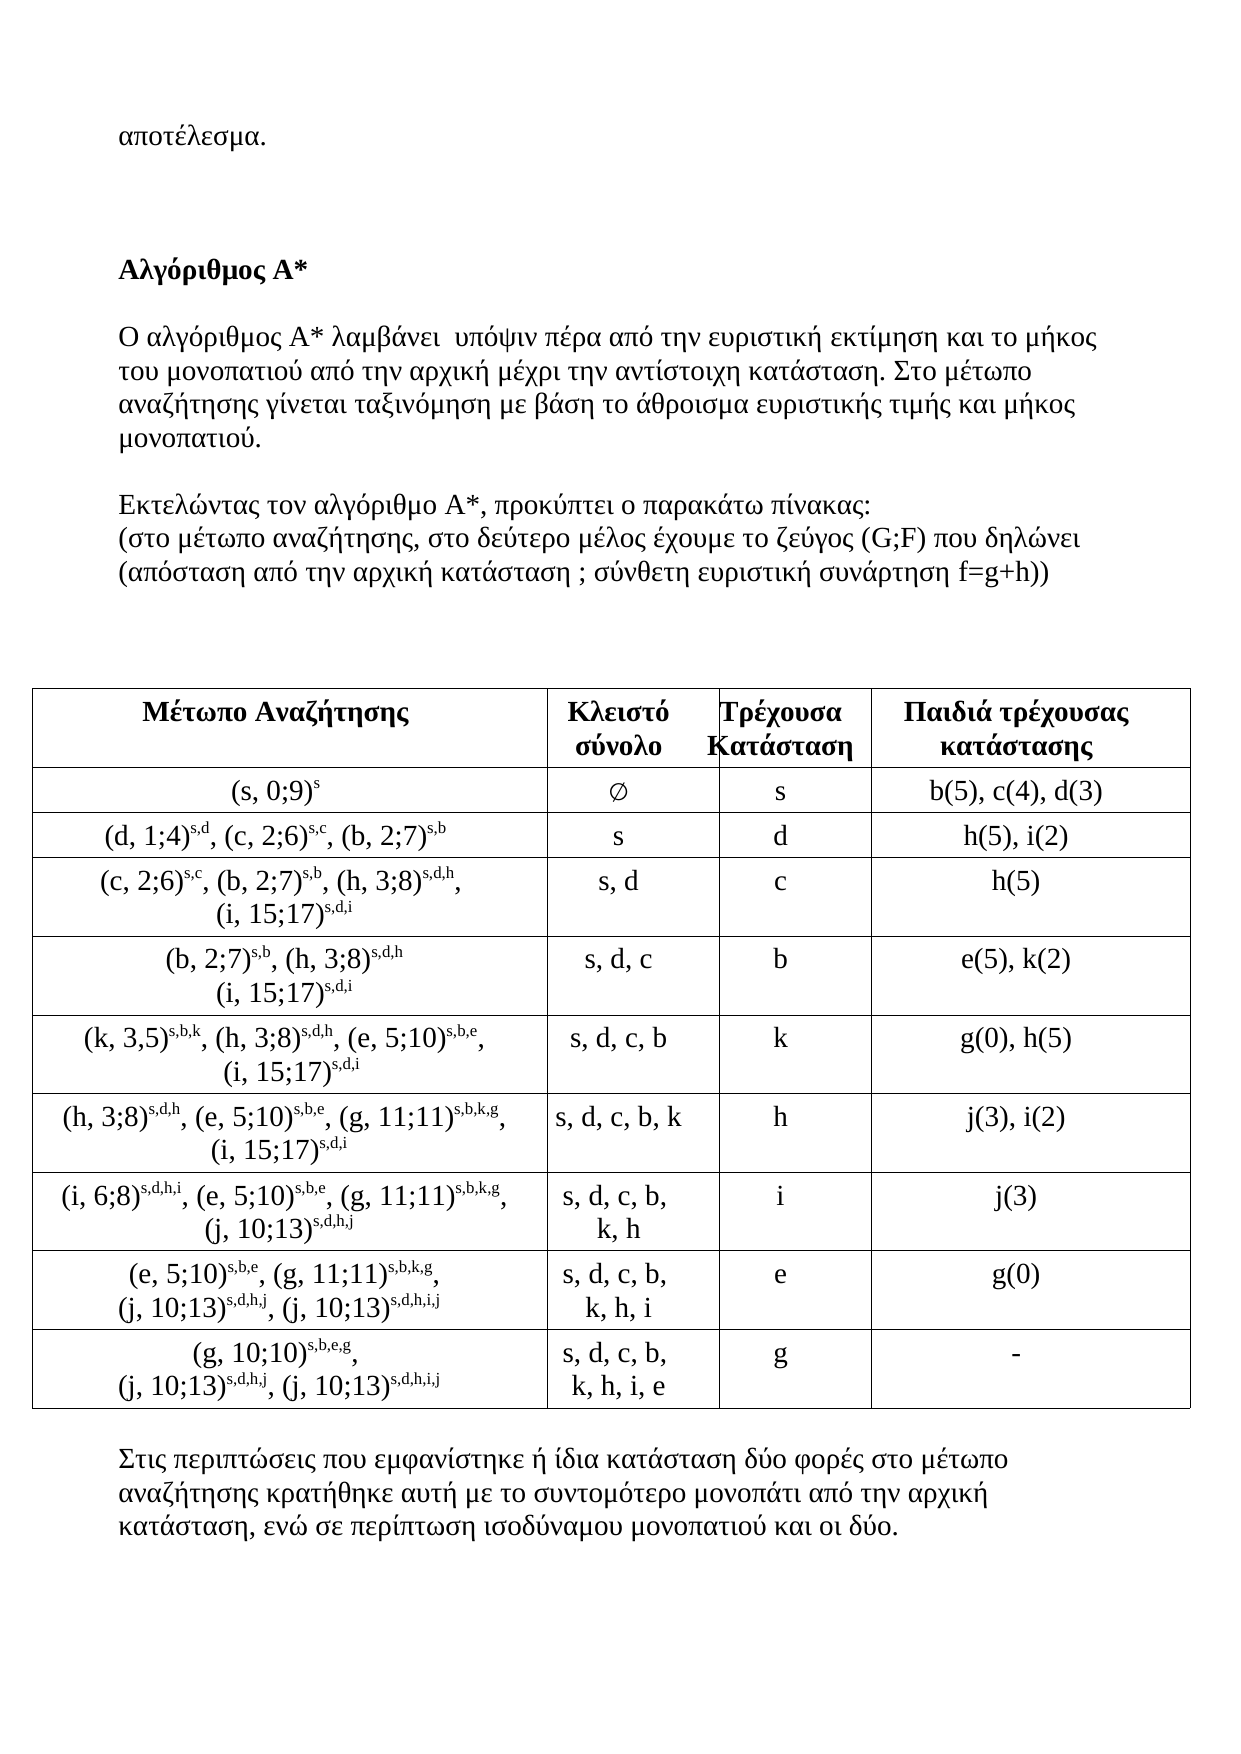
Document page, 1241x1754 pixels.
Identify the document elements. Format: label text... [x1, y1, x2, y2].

table_cell s [548, 813, 719, 857]
table_cell c [720, 858, 871, 936]
table_cell h [720, 1094, 871, 1172]
table_cell e [720, 1251, 871, 1329]
table_cell h(5), i(2) [872, 813, 1190, 857]
table_cell d [720, 813, 871, 857]
table_cell (g, 10;10)s,b,e,g, (j, 10;13)s,d,h,j, (j, 10;13)s,d,h,i,j [33, 1330, 547, 1408]
table_cell - [872, 1330, 1190, 1408]
table_cell (c, 2;6)s,c, (b, 2;7)s,b, (h, 3;8)s,d,h, (i, 15;17)s,d,i [33, 858, 547, 936]
table_cell (s, 0;9)s [33, 768, 547, 812]
table_cell (h, 3;8)s,d,h, (e, 5;10)s,b,e, (g, 11;11)s,b,k,g, (i, 15;17)s,d,i [33, 1094, 547, 1172]
table_cell ∅ [548, 768, 719, 812]
text Ο αλγόριθμος Α* λαμβάνει υπόψιν πέρα από την ευριστική εκτίμηση και το μήκος του μονοπατιού από την αρχική μέχρι την αντίστοιχη κατάσταση. Στο μέτωπο αναζήτησης γίνεται ταξινόμηση με βάση το άθροισμα ευριστικής τιμής και μήκος μονοπατιού. [118, 319, 1122, 453]
table_cell j(3) [872, 1173, 1190, 1250]
table_cell h(5) [872, 858, 1190, 936]
table_cell i [720, 1173, 871, 1250]
table_header Τρέχουσα Κατάσταση [720, 689, 871, 767]
table_header Παιδιά τρέχουσας κατάστασης [872, 689, 1190, 767]
table_cell k [720, 1016, 871, 1093]
text Αλγόριθμος A* [118, 252, 1122, 286]
text (στο μέτωπο αναζήτησης, στο δεύτερο μέλος έχουμε το ζεύγος (G;F) που δηλώνει [118, 521, 1122, 554]
table_cell (i, 6;8)s,d,h,i, (e, 5;10)s,b,e, (g, 11;11)s,b,k,g, (j, 10;13)s,d,h,j [33, 1173, 547, 1250]
table_cell j(3), i(2) [872, 1094, 1190, 1172]
table_cell (e, 5;10)s,b,e, (g, 11;11)s,b,k,g, (j, 10;13)s,d,h,j, (j, 10;13)s,d,h,i,j [33, 1251, 547, 1329]
text Εκτελώντας τον αλγόριθμο Α*, προκύπτει ο παρακάτω πίνακας: [118, 487, 1122, 521]
table_cell (b, 2;7)s,b, (h, 3;8)s,d,h (i, 15;17)s,d,i [33, 937, 547, 1014]
table_cell s, d, c, b, k, h, i [548, 1251, 719, 1329]
table_cell s, d, c, b [548, 1016, 719, 1093]
table_cell (d, 1;4)s,d, (c, 2;6)s,c, (b, 2;7)s,b [33, 813, 547, 857]
table_cell s, d, c, b, k, h [548, 1173, 719, 1250]
text αποτέλεσμα. [118, 118, 1122, 152]
table_cell (k, 3,5)s,b,k, (h, 3;8)s,d,h, (e, 5;10)s,b,e, (i, 15;17)s,d,i [33, 1016, 547, 1093]
text (απόσταση από την αρχική κατάσταση ; σύνθετη ευριστική συνάρτηση f=g+h)) [118, 554, 1122, 588]
table_cell s, d, c, b, k [548, 1094, 719, 1172]
table_cell s, d [548, 858, 719, 936]
table_cell e(5), k(2) [872, 937, 1190, 1014]
table_cell b(5), c(4), d(3) [872, 768, 1190, 812]
table_header Μέτωπο Αναζήτησης [33, 689, 547, 767]
table_cell g(0) [872, 1251, 1190, 1329]
table_cell s, d, c [548, 937, 719, 1014]
table_cell b [720, 937, 871, 1014]
table_cell g [720, 1330, 871, 1408]
table_header Κλειστό σύνολο [548, 689, 719, 767]
table_cell s, d, c, b, k, h, i, e [548, 1330, 719, 1408]
text Στις περιπτώσεις που εμφανίστηκε ή ίδια κατάσταση δύο φορές στο μέτωπο αναζήτησης κρατήθηκε αυτή με το συντομότερο μονοπάτι από την αρχική κατάσταση, ενώ σε περίπτωση ισοδύναμου μονοπατιού και οι δύο. [118, 1441, 1122, 1542]
table_cell s [720, 768, 871, 812]
table_cell g(0), h(5) [872, 1016, 1190, 1093]
